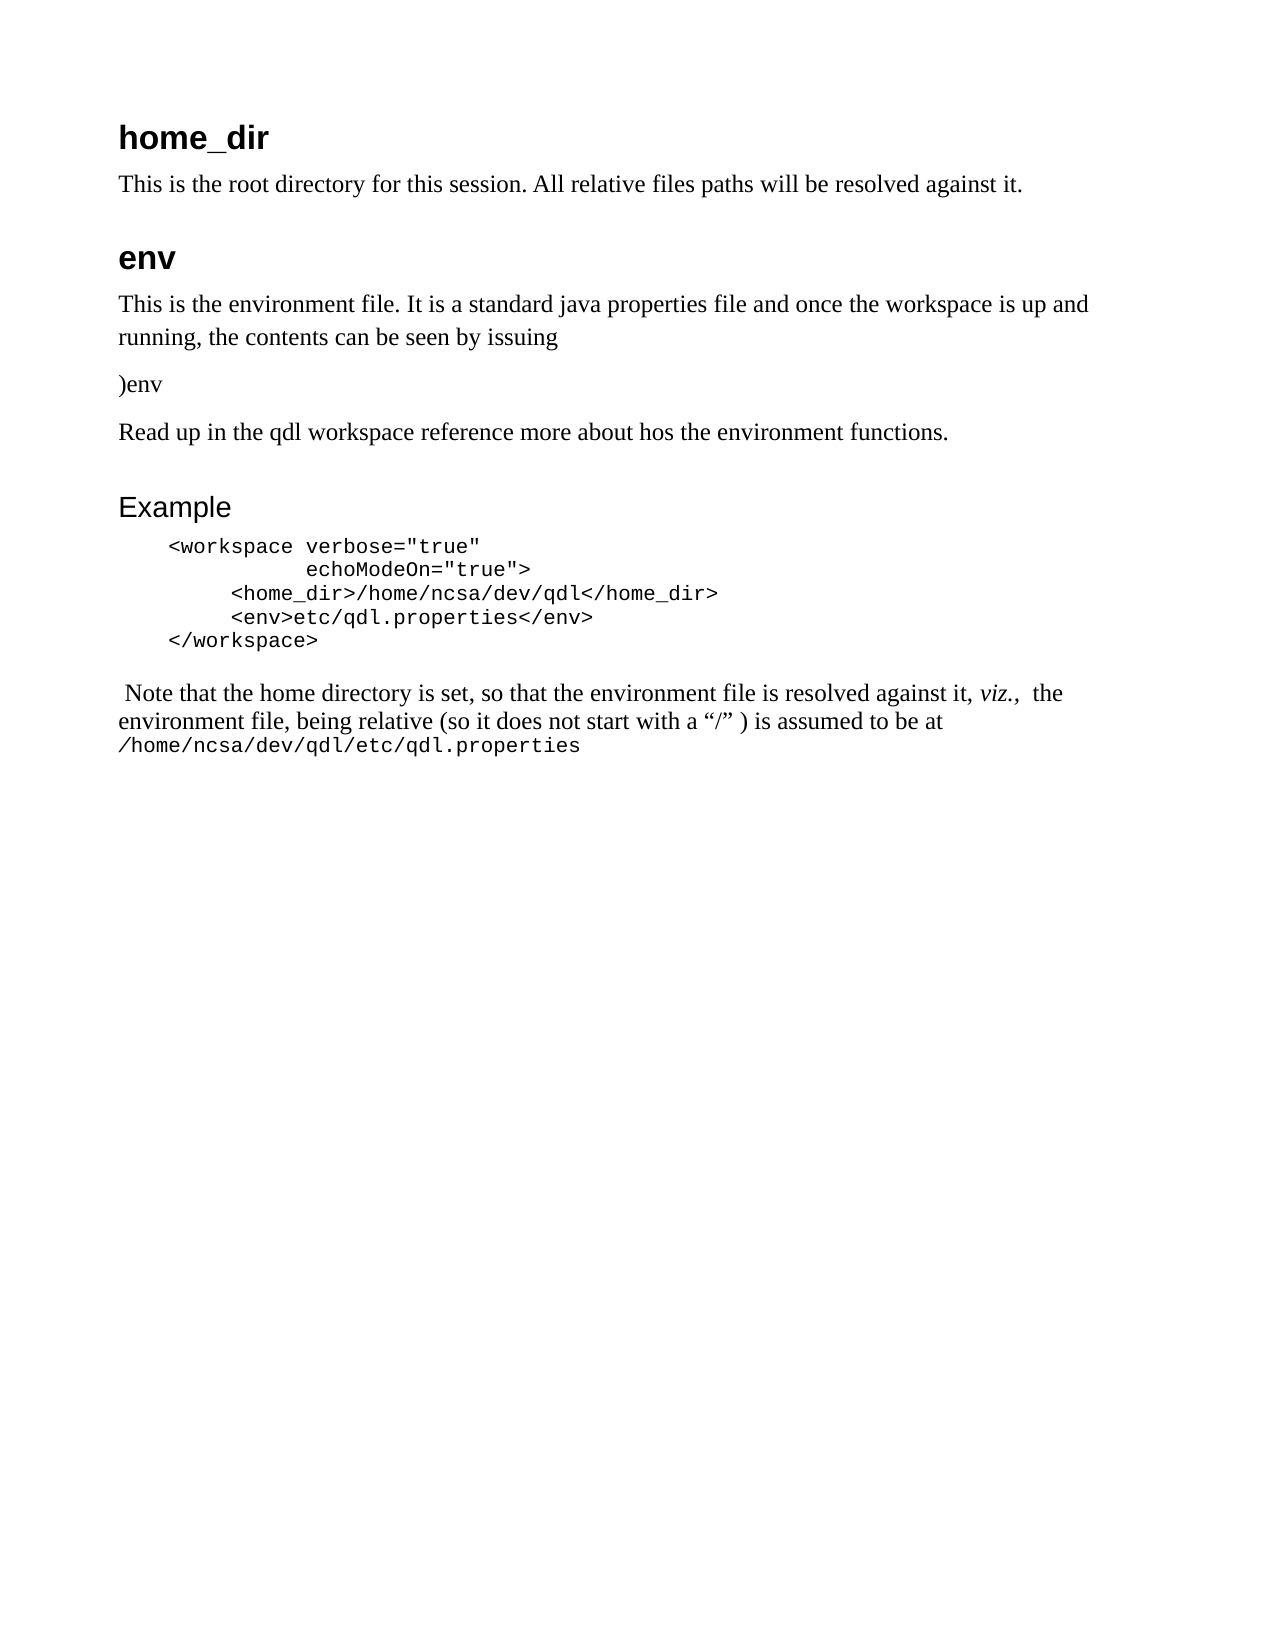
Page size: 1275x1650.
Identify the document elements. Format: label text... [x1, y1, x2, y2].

text Note that the home directory is set, so that the environment file is resolved against it, viz., the environment file, being relative (so it does not start with a “/” ) is assumed to be at /home/ncsa/dev/qdl/etc/qdl.properties [118, 678, 1157, 759]
text echoModeOn="true"> [118, 559, 1157, 583]
text <workspace verbose="true" [118, 536, 1157, 559]
subtitle Example [118, 490, 1157, 523]
text <home_dir>/home/ncsa/dev/qdl</home_dir> [118, 583, 1157, 607]
text Read up in the qdl workspace reference more about hos the environment functions. [118, 417, 1157, 446]
text )env [118, 369, 1157, 398]
text This is the environment file. It is a standard java properties file and once the workspace is up and running, the contents can be seen by issuing [118, 289, 1157, 351]
text This is the root directory for this session. All relative files paths will be resolved against it. [118, 169, 1157, 198]
subtitle env [118, 238, 1157, 276]
text </workspace> [118, 630, 1157, 678]
text <env>etc/qdl.properties</env> [118, 607, 1157, 630]
subtitle home_dir [118, 118, 1157, 157]
